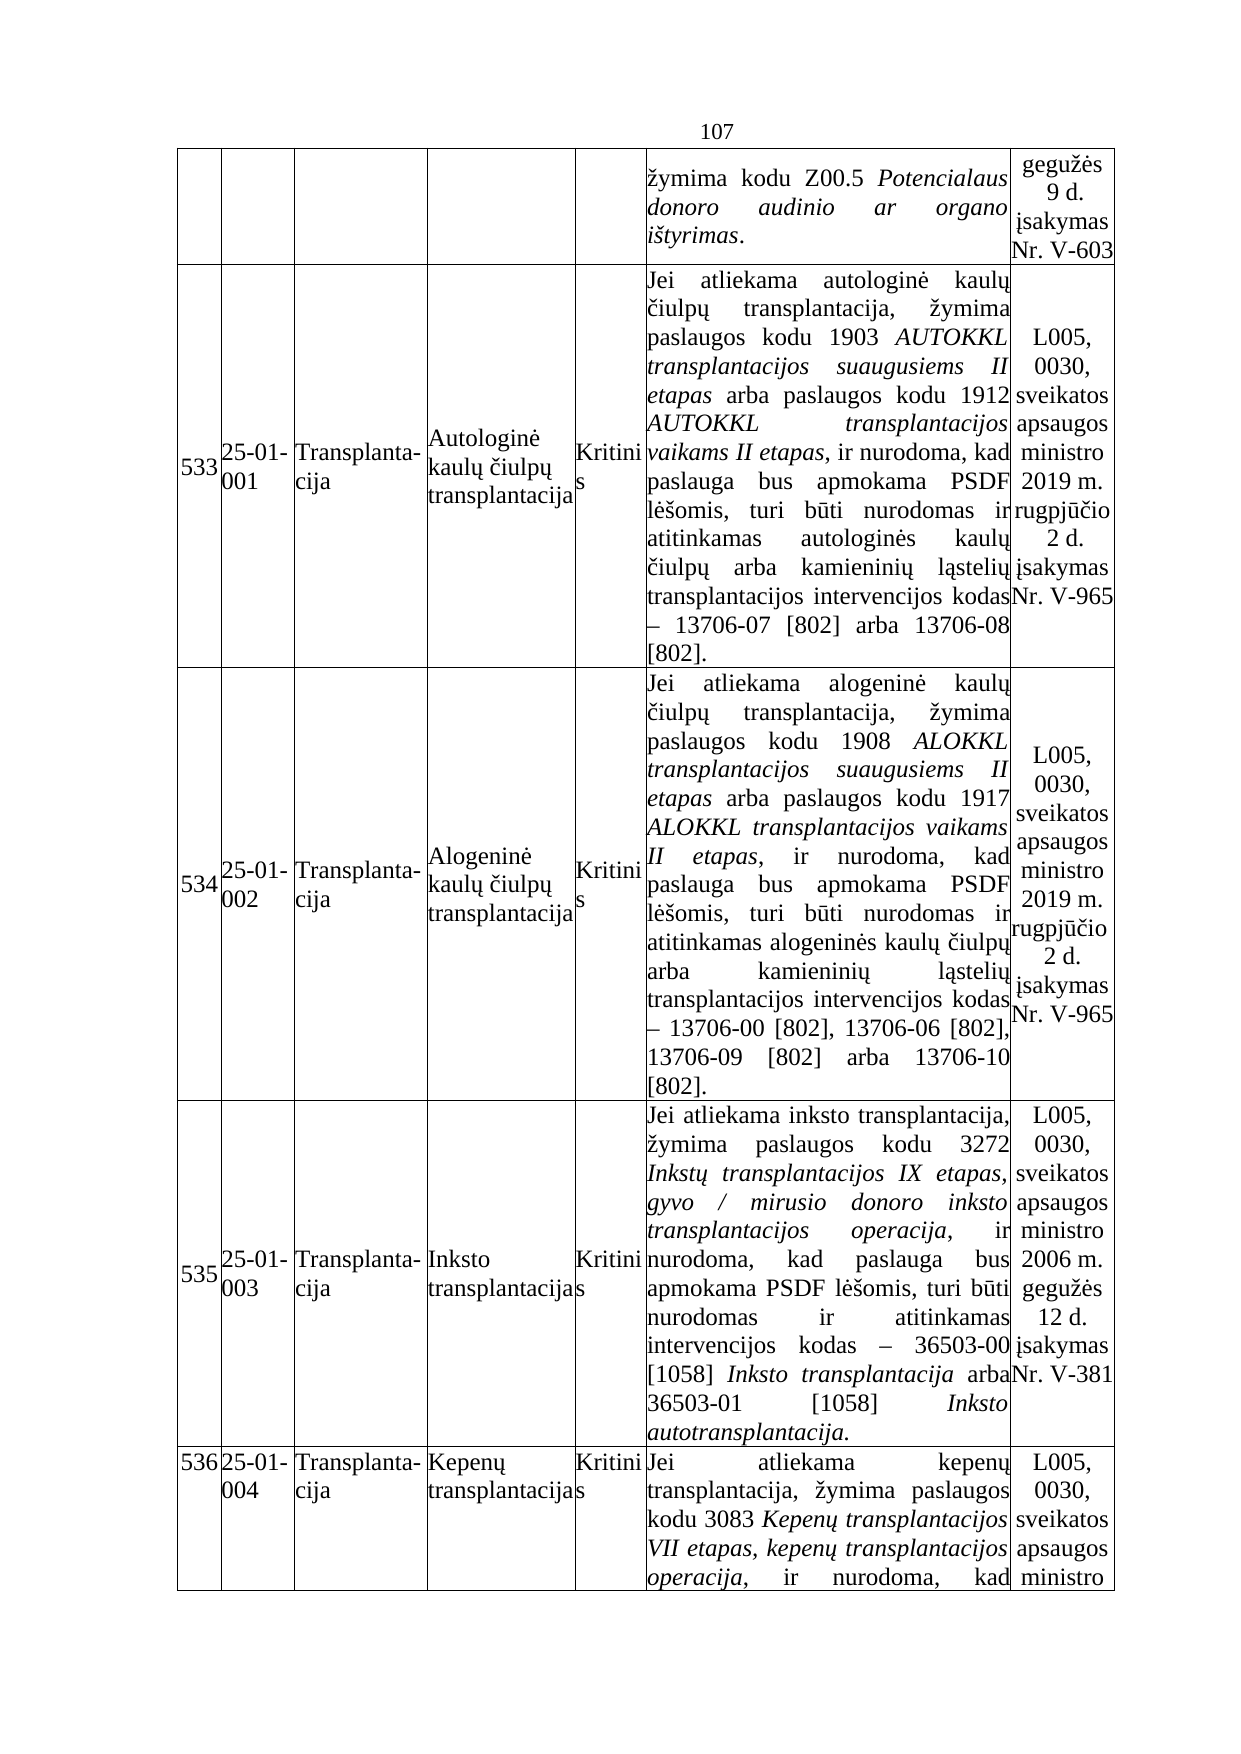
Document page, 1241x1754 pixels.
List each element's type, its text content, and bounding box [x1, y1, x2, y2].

table_cell Transplanta-cija [295, 1101, 427, 1446]
table_cell [178, 149, 221, 264]
table_cell 25-01-003 [222, 1101, 294, 1446]
table_cell L005, 0030, sveikatos apsaugos ministro 2019 m. rugpjūčio 2 d. įsakymas Nr. V-965 [1011, 668, 1114, 1099]
table_cell žymima kodu Z00.5 Potencialaus donoro audinio ar organo ištyrimas. [647, 149, 1010, 264]
table_cell 536 [178, 1447, 221, 1590]
table_cell Jei atliekama alogeninė kaulų čiulpų transplantacija, žymima paslaugos kodu 1908 ALOKKL transplantacijos suaugusiems II etapas arba paslaugos kodu 1917 ALOKKL transplantacijos vaikams II etapas, ir nurodoma, kad paslauga bus apmokama PSDF lėšomis, turi būti nurodomas ir atitinkamas alogeninės kaulų čiulpų arba kamieninių ląstelių transplantacijos intervencijos kodas – 13706-00 [802], 13706-06 [802], 13706-09 [802] arba 13706-10 [802]. [647, 668, 1010, 1099]
table_cell [576, 149, 646, 264]
table_cell Kritinis [576, 265, 646, 667]
table_cell [428, 149, 575, 264]
table_cell 25-01-004 [222, 1447, 294, 1590]
table_cell Alogeninė kaulų čiulpų transplantacija [428, 668, 575, 1099]
table_cell Kritinis [576, 668, 646, 1099]
table_cell Kritinis [576, 1447, 646, 1590]
table_cell Jei atliekama autologinė kaulų čiulpų transplantacija, žymima paslaugos kodu 1903 AUTOKKL transplantacijos suaugusiems II etapas arba paslaugos kodu 1912 AUTOKKL transplantacijos vaikams II etapas, ir nurodoma, kad paslauga bus apmokama PSDF lėšomis, turi būti nurodomas ir atitinkamas autologinės kaulų čiulpų arba kamieninių ląstelių transplantacijos intervencijos kodas – 13706-07 [802] arba 13706-08 [802]. [647, 265, 1010, 667]
table_cell [222, 149, 294, 264]
table_cell Autologinė kaulų čiulpų transplantacija [428, 265, 575, 667]
table_cell gegužės 9 d. įsakymas Nr. V-603 [1011, 149, 1114, 264]
table_cell Kritinis [576, 1101, 646, 1446]
table_cell [295, 149, 427, 264]
table_cell 25-01-001 [222, 265, 294, 667]
table_cell 534 [178, 668, 221, 1099]
table_cell Transplanta-cija [295, 668, 427, 1099]
table_cell Jei atliekama inksto transplantacija, žymima paslaugos kodu 3272 Inkstų transplantacijos IX etapas, gyvo / mirusio donoro inksto transplantacijos operacija, ir nurodoma, kad paslauga bus apmokama PSDF lėšomis, turi būti nurodomas ir atitinkamas intervencijos kodas – 36503-00 [1058] Inksto transplantacija arba 36503-01 [1058] Inksto autotransplantacija. [647, 1101, 1010, 1446]
table_cell Transplanta-cija [295, 265, 427, 667]
table_cell 533 [178, 265, 221, 667]
table_cell Transplanta-cija [295, 1447, 427, 1590]
table_cell 535 [178, 1101, 221, 1446]
table_cell Inksto transplantacija [428, 1101, 575, 1446]
table_cell Jei atliekama kepenų transplantacija, žymima paslaugos kodu 3083 Kepenų transplantacijos VII etapas, kepenų transplantacijos operacija, ir nurodoma, kad [647, 1447, 1010, 1590]
table_cell L005, 0030, sveikatos apsaugos ministro 2019 m. rugpjūčio 2 d. įsakymas Nr. V-965 [1011, 265, 1114, 667]
table_cell 25-01-002 [222, 668, 294, 1099]
table_cell L005, 0030, sveikatos apsaugos ministro [1011, 1447, 1114, 1590]
table_cell Kepenų transplantacija [428, 1447, 575, 1590]
table_cell L005, 0030, sveikatos apsaugos ministro 2006 m. gegužės 12 d. įsakymas Nr. V-381 [1011, 1101, 1114, 1446]
